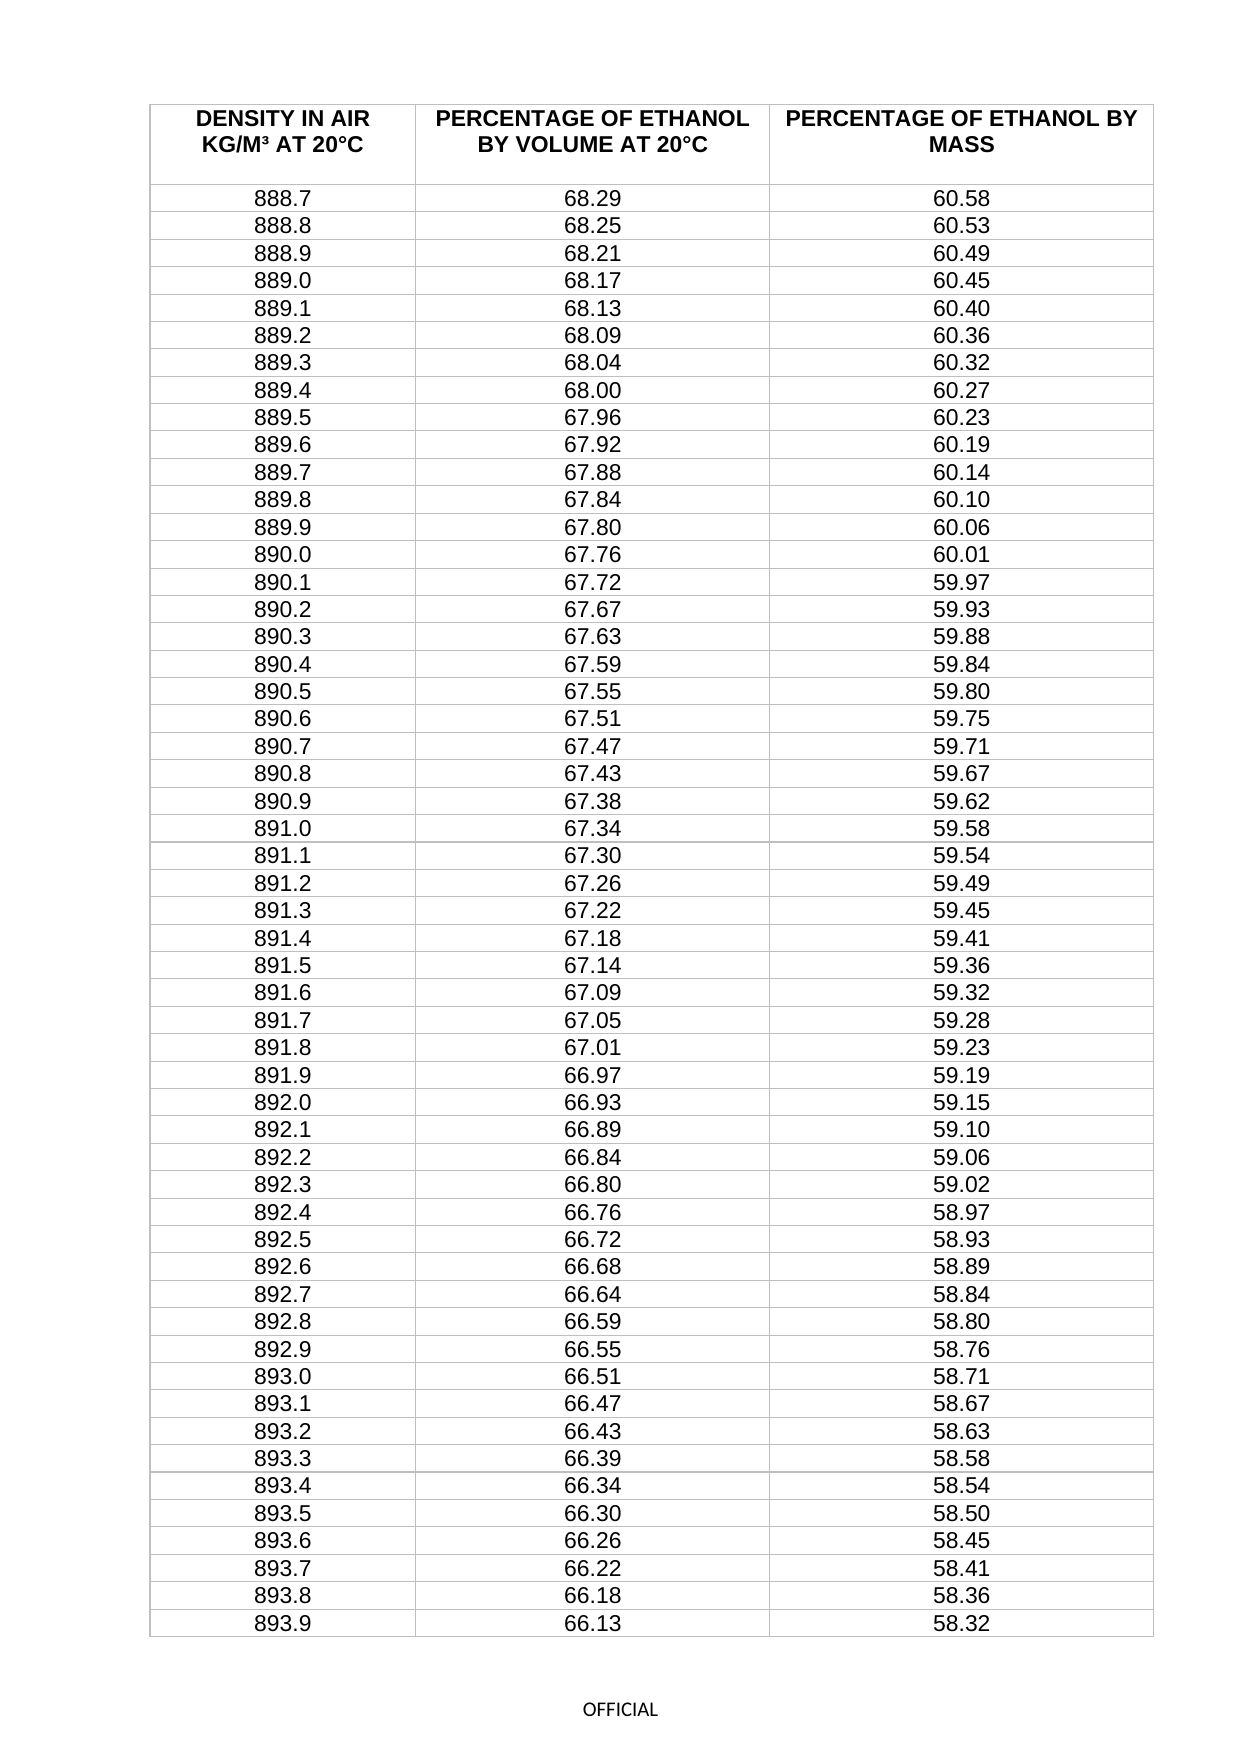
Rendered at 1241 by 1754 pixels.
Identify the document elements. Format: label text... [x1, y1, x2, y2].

table_cell 892.3 [151, 1171, 415, 1197]
table_cell 59.71 [770, 733, 1153, 759]
table_cell 58.97 [770, 1199, 1153, 1225]
table_cell 59.84 [770, 651, 1153, 677]
table_cell 60.58 [770, 185, 1153, 211]
table_cell 888.9 [151, 240, 415, 266]
table_cell 891.5 [151, 952, 415, 978]
table_cell 59.15 [770, 1089, 1153, 1115]
table_cell 60.40 [770, 295, 1153, 321]
table_cell 59.23 [770, 1034, 1153, 1061]
table_cell 67.55 [416, 678, 769, 704]
table_cell 67.47 [416, 733, 769, 759]
table_cell 892.9 [151, 1336, 415, 1362]
table_cell 891.0 [151, 815, 415, 841]
table_cell 60.10 [770, 486, 1153, 513]
table_cell 58.45 [770, 1527, 1153, 1554]
table_cell PERCENTAGE OF ETHANOL BY VOLUME AT 20°C [416, 105, 769, 184]
table_cell 893.0 [151, 1363, 415, 1389]
table_cell 60.45 [770, 267, 1153, 293]
table_cell 893.1 [151, 1390, 415, 1417]
table_cell 58.41 [770, 1555, 1153, 1581]
table_cell 59.88 [770, 623, 1153, 649]
table_cell 67.01 [416, 1034, 769, 1061]
table_cell 58.58 [770, 1445, 1153, 1471]
table_cell 888.7 [151, 185, 415, 211]
table_cell 68.29 [416, 185, 769, 211]
table_cell 59.58 [770, 815, 1153, 841]
table_cell 67.63 [416, 623, 769, 649]
table_cell 59.97 [770, 569, 1153, 595]
table_cell 68.00 [416, 377, 769, 403]
table_cell 892.5 [151, 1226, 415, 1252]
table_cell 68.17 [416, 267, 769, 293]
table_cell 59.36 [770, 952, 1153, 978]
table_cell 59.54 [770, 843, 1153, 869]
table_cell 66.39 [416, 1445, 769, 1471]
table_cell 66.68 [416, 1253, 769, 1280]
table_cell 892.1 [151, 1116, 415, 1143]
table_cell 890.0 [151, 541, 415, 567]
table_cell 60.36 [770, 322, 1153, 348]
table_cell 67.88 [416, 459, 769, 485]
table_cell 893.4 [151, 1473, 415, 1499]
table_cell 60.49 [770, 240, 1153, 266]
table_cell 67.76 [416, 541, 769, 567]
table_cell 890.2 [151, 596, 415, 622]
table_cell 58.54 [770, 1473, 1153, 1499]
table_cell 58.89 [770, 1253, 1153, 1280]
table_cell 59.67 [770, 760, 1153, 787]
table_cell 893.2 [151, 1418, 415, 1444]
table_cell 892.2 [151, 1144, 415, 1170]
table_cell 67.09 [416, 979, 769, 1006]
table_cell 59.32 [770, 979, 1153, 1006]
table_cell 67.34 [416, 815, 769, 841]
table_cell 67.59 [416, 651, 769, 677]
table_cell 67.51 [416, 705, 769, 732]
table_cell 893.3 [151, 1445, 415, 1471]
table_cell 890.7 [151, 733, 415, 759]
table_cell 59.49 [770, 870, 1153, 896]
table_cell PERCENTAGE OF ETHANOL BY MASS [770, 105, 1153, 184]
table_cell 66.30 [416, 1500, 769, 1526]
table_cell 892.6 [151, 1253, 415, 1280]
table_cell 66.22 [416, 1555, 769, 1581]
table_cell 891.2 [151, 870, 415, 896]
table_cell 890.8 [151, 760, 415, 787]
table_cell 66.84 [416, 1144, 769, 1170]
table_cell 891.4 [151, 925, 415, 951]
table_cell 890.9 [151, 788, 415, 814]
table_cell 59.28 [770, 1007, 1153, 1033]
table_cell 66.51 [416, 1363, 769, 1389]
table_cell 889.2 [151, 322, 415, 348]
table_cell 66.89 [416, 1116, 769, 1143]
table_cell 60.01 [770, 541, 1153, 567]
table_cell 67.30 [416, 843, 769, 869]
table_cell 68.13 [416, 295, 769, 321]
table_cell 67.92 [416, 431, 769, 458]
table_cell 66.97 [416, 1062, 769, 1088]
table_cell 891.7 [151, 1007, 415, 1033]
table_cell 889.0 [151, 267, 415, 293]
table_cell 60.53 [770, 212, 1153, 239]
table_cell 58.50 [770, 1500, 1153, 1526]
table_cell 892.4 [151, 1199, 415, 1225]
table_cell 67.72 [416, 569, 769, 595]
table_cell 892.7 [151, 1281, 415, 1307]
table_cell 890.3 [151, 623, 415, 649]
table_cell 59.93 [770, 596, 1153, 622]
table_cell 893.9 [151, 1610, 415, 1636]
table_cell 893.6 [151, 1527, 415, 1554]
table_cell 59.19 [770, 1062, 1153, 1088]
table_cell 891.8 [151, 1034, 415, 1061]
table_cell 889.4 [151, 377, 415, 403]
table_cell 59.80 [770, 678, 1153, 704]
table_cell 67.38 [416, 788, 769, 814]
table_cell 66.34 [416, 1473, 769, 1499]
table_cell 58.32 [770, 1610, 1153, 1636]
table_cell 59.62 [770, 788, 1153, 814]
table_cell 889.7 [151, 459, 415, 485]
table_cell 58.84 [770, 1281, 1153, 1307]
table_cell 66.93 [416, 1089, 769, 1115]
table_cell 889.6 [151, 431, 415, 458]
table_cell 66.47 [416, 1390, 769, 1417]
table_cell 66.43 [416, 1418, 769, 1444]
table_cell 67.18 [416, 925, 769, 951]
table_cell 66.72 [416, 1226, 769, 1252]
table_cell 68.25 [416, 212, 769, 239]
table_cell 66.76 [416, 1199, 769, 1225]
table_cell 889.3 [151, 349, 415, 376]
table_cell 58.76 [770, 1336, 1153, 1362]
table_cell 66.13 [416, 1610, 769, 1636]
table_cell 67.67 [416, 596, 769, 622]
table_cell 66.55 [416, 1336, 769, 1362]
table_cell 67.05 [416, 1007, 769, 1033]
table_cell 889.9 [151, 514, 415, 540]
table_cell 60.06 [770, 514, 1153, 540]
table_cell 60.23 [770, 404, 1153, 430]
table_cell 66.59 [416, 1308, 769, 1334]
table_cell 58.80 [770, 1308, 1153, 1334]
table_cell 890.5 [151, 678, 415, 704]
table_cell 893.8 [151, 1582, 415, 1608]
table_cell 68.09 [416, 322, 769, 348]
table_cell 60.19 [770, 431, 1153, 458]
table_cell 60.32 [770, 349, 1153, 376]
table_cell 892.8 [151, 1308, 415, 1334]
table_cell 59.06 [770, 1144, 1153, 1170]
table_cell 58.67 [770, 1390, 1153, 1417]
table_cell 68.21 [416, 240, 769, 266]
table_cell 58.71 [770, 1363, 1153, 1389]
table_cell 66.64 [416, 1281, 769, 1307]
table_cell 893.5 [151, 1500, 415, 1526]
table_cell 892.0 [151, 1089, 415, 1115]
table_cell 67.26 [416, 870, 769, 896]
table_cell DENSITY IN AIR KG/M³ AT 20°C [151, 105, 415, 184]
table_cell 60.27 [770, 377, 1153, 403]
table_cell 66.80 [416, 1171, 769, 1197]
table_cell 59.10 [770, 1116, 1153, 1143]
table_cell 59.75 [770, 705, 1153, 732]
table_cell 889.1 [151, 295, 415, 321]
table_cell 66.18 [416, 1582, 769, 1608]
table_cell 67.84 [416, 486, 769, 513]
table_cell 58.93 [770, 1226, 1153, 1252]
table_cell 891.1 [151, 843, 415, 869]
table_cell 891.3 [151, 897, 415, 923]
table_cell 67.43 [416, 760, 769, 787]
table_cell 66.26 [416, 1527, 769, 1554]
table_cell 889.5 [151, 404, 415, 430]
table_cell 67.96 [416, 404, 769, 430]
table_cell 890.4 [151, 651, 415, 677]
table_cell 58.36 [770, 1582, 1153, 1608]
table_cell 59.41 [770, 925, 1153, 951]
table_cell 891.9 [151, 1062, 415, 1088]
table_cell 67.14 [416, 952, 769, 978]
table_cell 67.80 [416, 514, 769, 540]
table_cell 67.22 [416, 897, 769, 923]
table_cell 893.7 [151, 1555, 415, 1581]
table_cell 68.04 [416, 349, 769, 376]
table_cell 58.63 [770, 1418, 1153, 1444]
table_cell 889.8 [151, 486, 415, 513]
table_cell 890.6 [151, 705, 415, 732]
table_cell 59.45 [770, 897, 1153, 923]
table_cell 60.14 [770, 459, 1153, 485]
table_cell 891.6 [151, 979, 415, 1006]
table_cell 890.1 [151, 569, 415, 595]
table_cell 888.8 [151, 212, 415, 239]
table_cell 59.02 [770, 1171, 1153, 1197]
